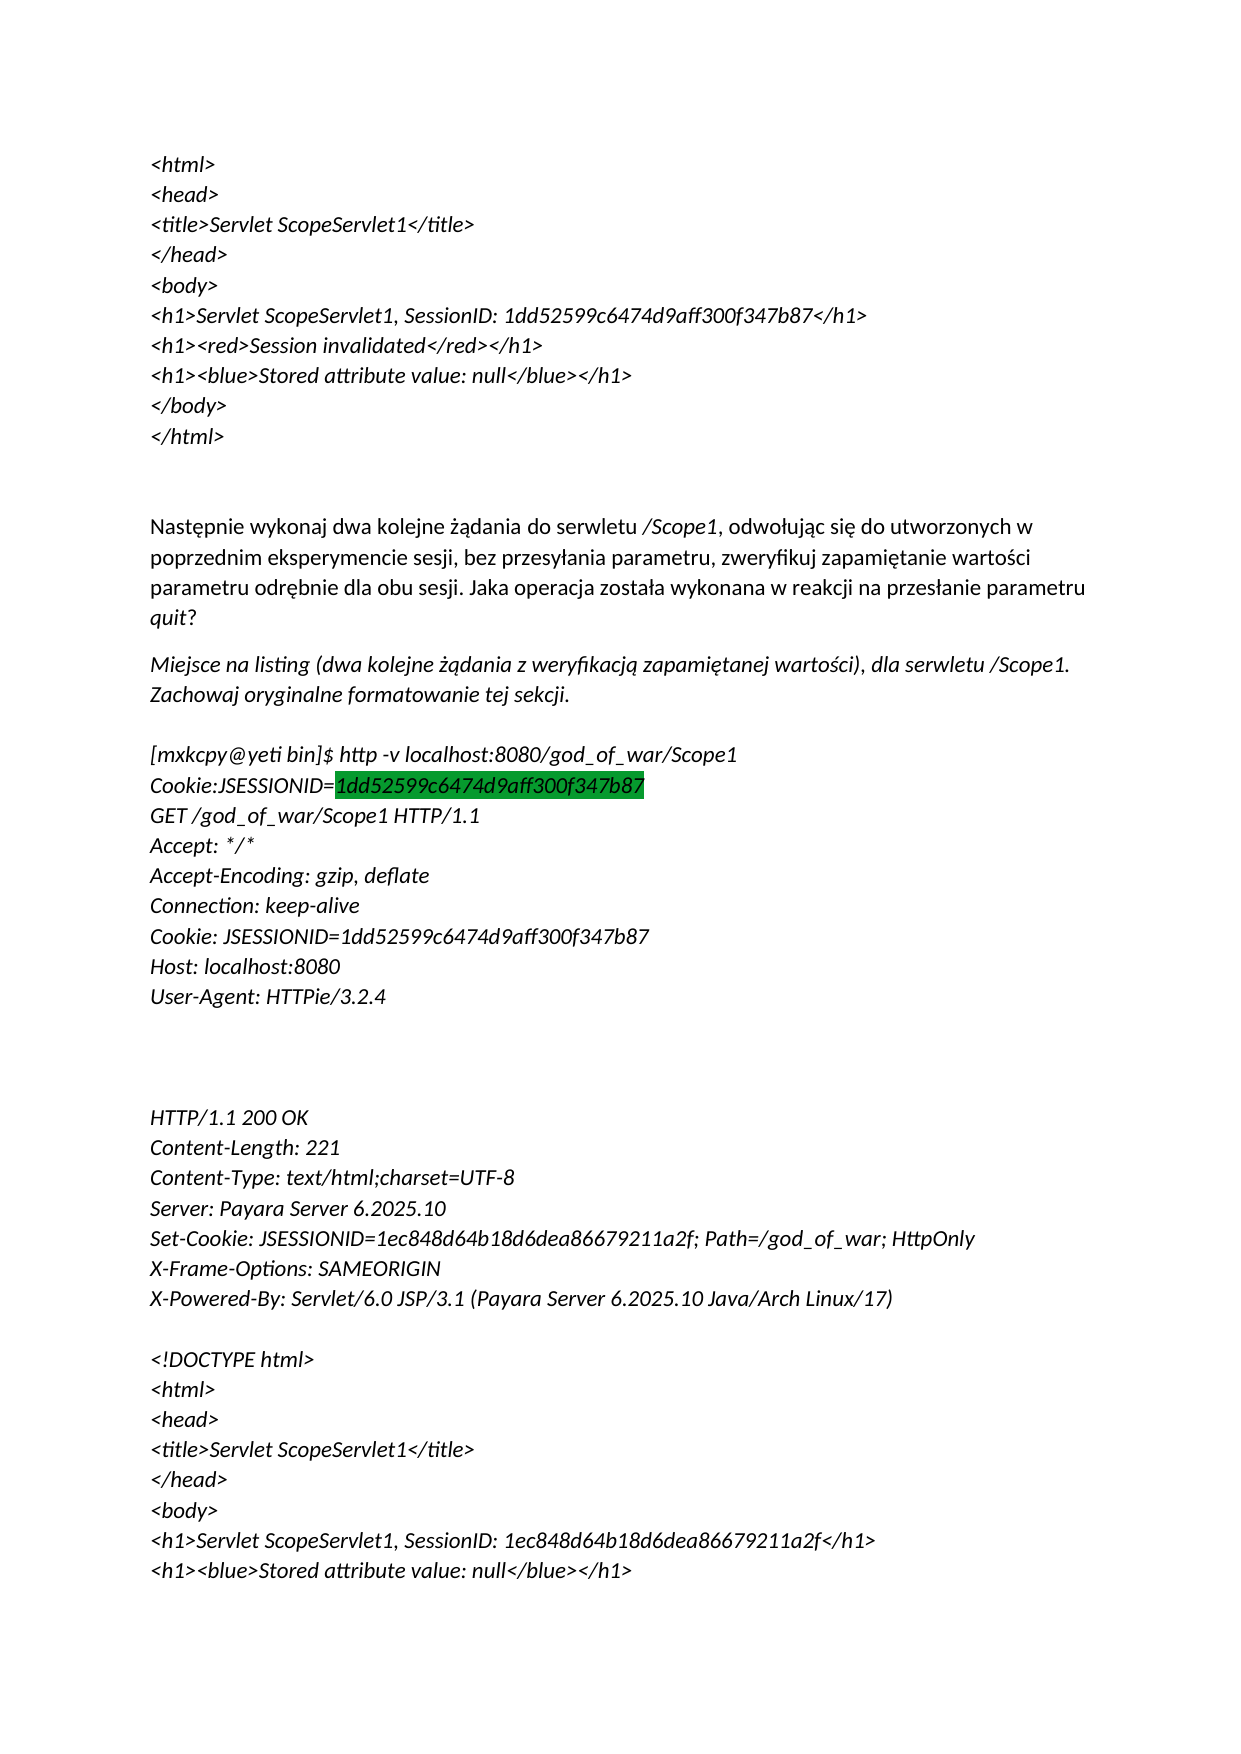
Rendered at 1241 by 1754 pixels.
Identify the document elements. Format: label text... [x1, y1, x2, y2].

text <body> [150, 1496, 1090, 1524]
text Accept-Encoding: gzip, deflate [150, 861, 1090, 889]
text <body> [150, 271, 1090, 299]
text <h1>Servlet ScopeServlet1, SessionID: 1ec848d64b18d6dea86679211a2f</h1> [150, 1526, 1090, 1554]
text Host: localhost:8080 [150, 952, 1090, 980]
text <h1><blue>Stored attribute value: null</blue></h1> [150, 1556, 1090, 1584]
text </html> [150, 422, 1090, 510]
text <head> [150, 1405, 1090, 1433]
text Content-Type: text/html;charset=UTF-8 [150, 1163, 1090, 1192]
text <html> [150, 150, 1090, 178]
text </body> [150, 392, 1090, 420]
text <h1><blue>Stored attribute value: null</blue></h1> [150, 361, 1090, 389]
text </head> [150, 1466, 1090, 1494]
text Miejsce na listing (dwa kolejne żądania z weryfikacją zapamiętanej wartości), dla serwletu /Scope1. Zachowaj oryginalne formatowanie tej sekcji. [mxkcpy@yeti bin]$ http -v localhost:8080/god_of_war/Scope1 Cookie:JSESSIONID=1dd52599c6474d9aff300f347b87 [150, 650, 1090, 799]
text GET /god_of_war/Scope1 HTTP/1.1 [150, 801, 1090, 829]
text Server: Payara Server 6.2025.10 [150, 1194, 1090, 1222]
text X-Powered-By: Servlet/6.0 JSP/3.1 (Payara Server 6.2025.10 Java/Arch Linux/17) [150, 1284, 1090, 1312]
text X-Frame-Options: SAMEORIGIN [150, 1254, 1090, 1282]
text <head> [150, 180, 1090, 208]
text Następnie wykonaj dwa kolejne żądania do serwletu /Scope1, odwołując się do utworzonych w poprzednim eksperymencie sesji, bez przesyłania parametru, zweryfikuj zapamiętanie wartości parametru odrębnie dla obu sesji. Jaka operacja została wykonana w reakcji na przesłanie parametru quit? [150, 512, 1090, 631]
text Content-Length: 221 [150, 1133, 1090, 1161]
text <title>Servlet ScopeServlet1</title> [150, 1435, 1090, 1463]
text <!DOCTYPE html> [150, 1345, 1090, 1373]
text HTTP/1.1 200 OK [150, 1103, 1090, 1131]
text </head> [150, 241, 1090, 269]
text Accept: */* [150, 831, 1090, 859]
text <html> [150, 1375, 1090, 1403]
text Connection: keep-alive [150, 892, 1090, 920]
text <h1><red>Session invalidated</red></h1> [150, 331, 1090, 359]
text User-Agent: HTTPie/3.2.4 [150, 982, 1090, 1010]
text <title>Servlet ScopeServlet1</title> [150, 210, 1090, 238]
text <h1>Servlet ScopeServlet1, SessionID: 1dd52599c6474d9aff300f347b87</h1> [150, 301, 1090, 329]
text Set-Cookie: JSESSIONID=1ec848d64b18d6dea86679211a2f; Path=/god_of_war; HttpOnly [150, 1224, 1090, 1252]
text Cookie: JSESSIONID=1dd52599c6474d9aff300f347b87 [150, 922, 1090, 950]
